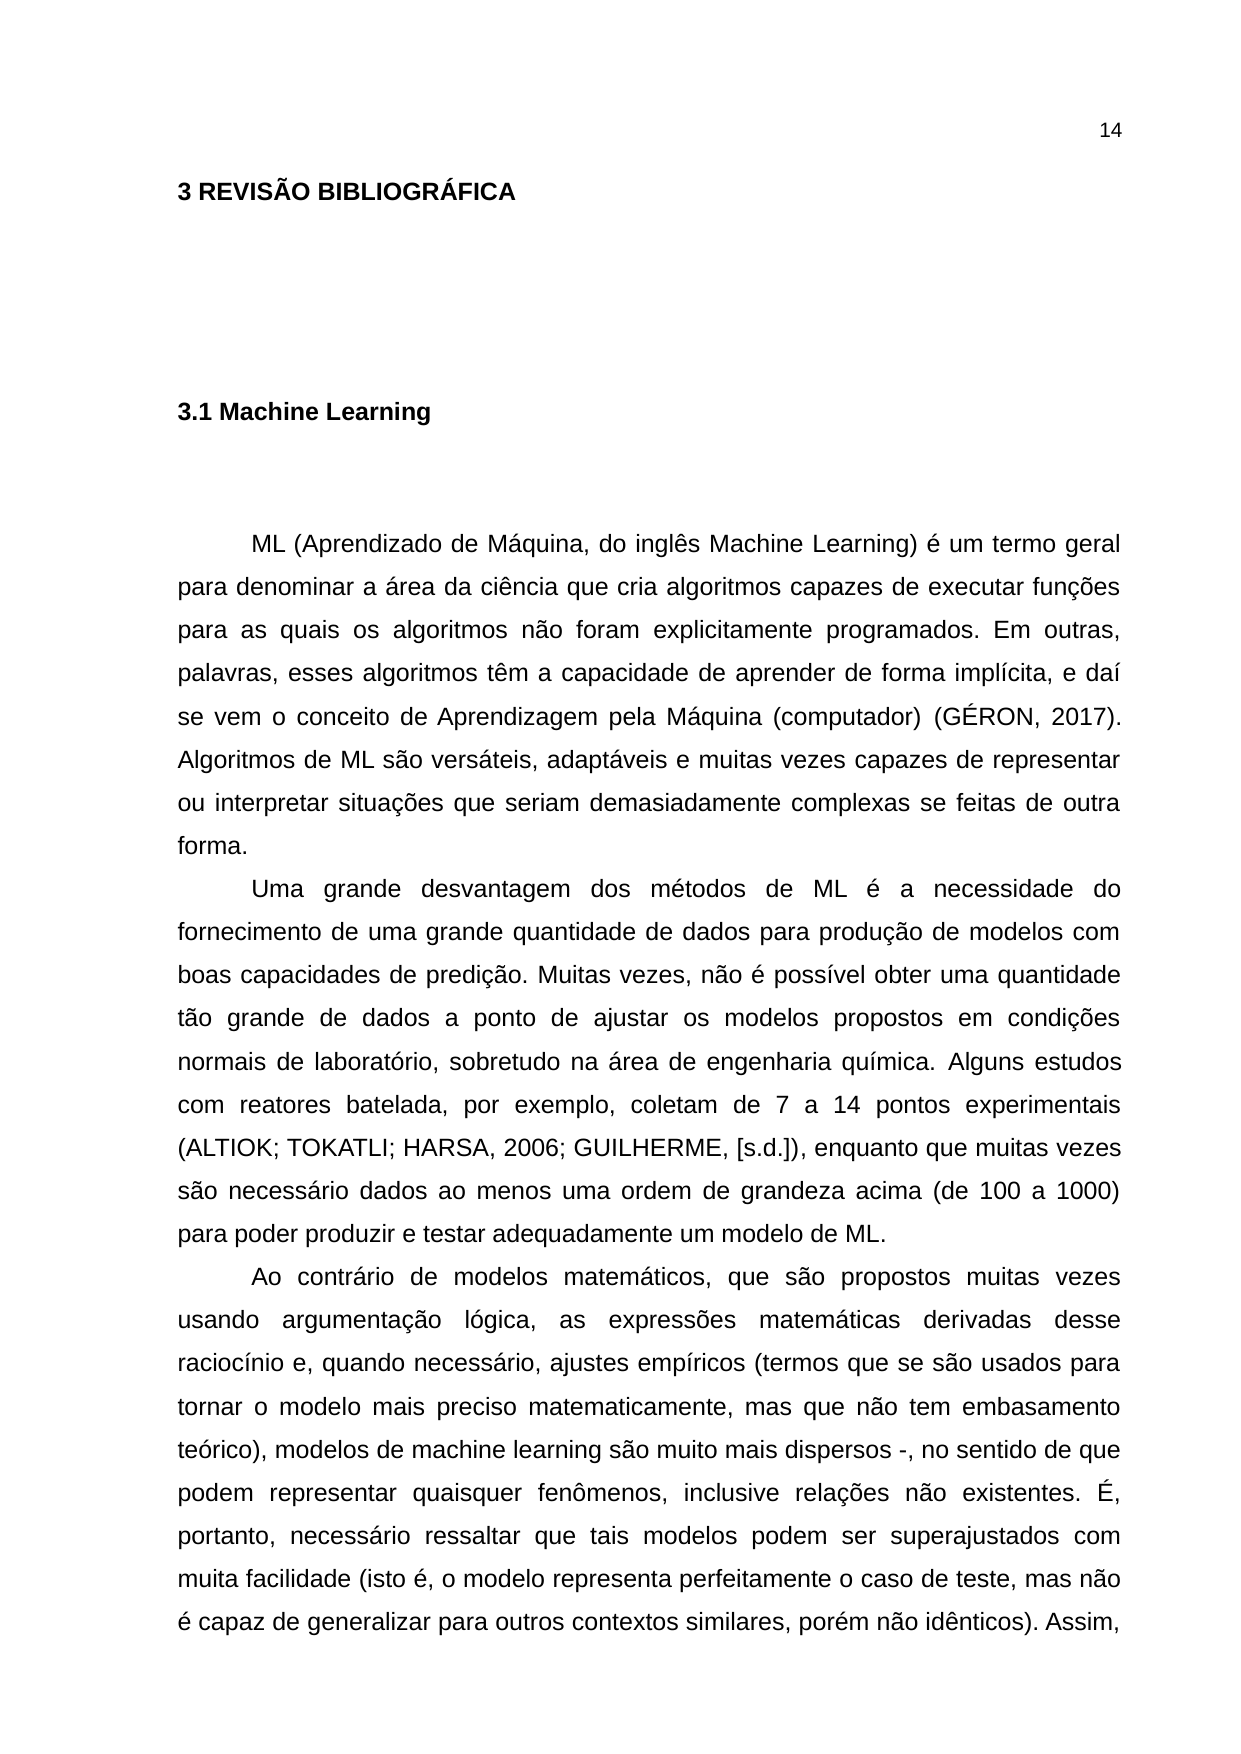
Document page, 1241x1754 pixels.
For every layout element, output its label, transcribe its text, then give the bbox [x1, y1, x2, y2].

text Ao contrário de modelos matemáticos, que são propostos muitas vezes usando argumentação lógica, as expressões matemáticas derivadas desse raciocínio e, quando necessário, ajustes empíricos (termos que se são usados para tornar o modelo mais preciso matematicamente, mas que não tem embasamento teórico), modelos de machine learning são muito mais dispersos -, no sentido de que podem representar quaisquer fenômenos, inclusive relações não existentes. É, portanto, necessário ressaltar que tais modelos podem ser superajustados com muita facilidade (isto é, o modelo representa perfeitamente o caso de teste, mas não é capaz de generalizar para outros contextos similares, porém não idênticos). Assim, [177, 1262, 1122, 1636]
text Uma grande desvantagem dos métodos de ML é a necessidade do fornecimento de uma grande quantidade de dados para produção de modelos com boas capacidades de predição. Muitas vezes, não é possível obter uma quantidade tão grande de dados a ponto de ajustar os modelos propostos em condições normais de laboratório, sobretudo na área de engenharia química. Alguns estudos com reatores batelada, por exemplo, coletam de 7 a 14 pontos experimentais (ALTIOK; TOKATLI; HARSA, 2006; GUILHERME, [s.d.]), enquanto que muitas vezes são necessário dados ao menos uma ordem de grandeza acima (de 100 a 1000) para poder produzir e testar adequadamente um modelo de ML. [177, 874, 1122, 1248]
subtitle Machine Learning [177, 397, 1122, 426]
subtitle Revisão Bibliográfica [177, 177, 1122, 206]
text ML (Aprendizado de Máquina, do inglês Machine Learning) é um termo geral para denominar a área da ciência que cria algoritmos capazes de executar funções para as quais os algoritmos não foram explicitamente programados. Em outras, palavras, esses algoritmos têm a capacidade de aprender de forma implícita, e daí se vem o conceito de Aprendizagem pela Máquina (computador) (GÉRON, 2017). Algoritmos de ML são versáteis, adaptáveis e muitas vezes capazes de representar ou interpretar situações que seriam demasiadamente complexas se feitas de outra forma. [177, 529, 1122, 859]
